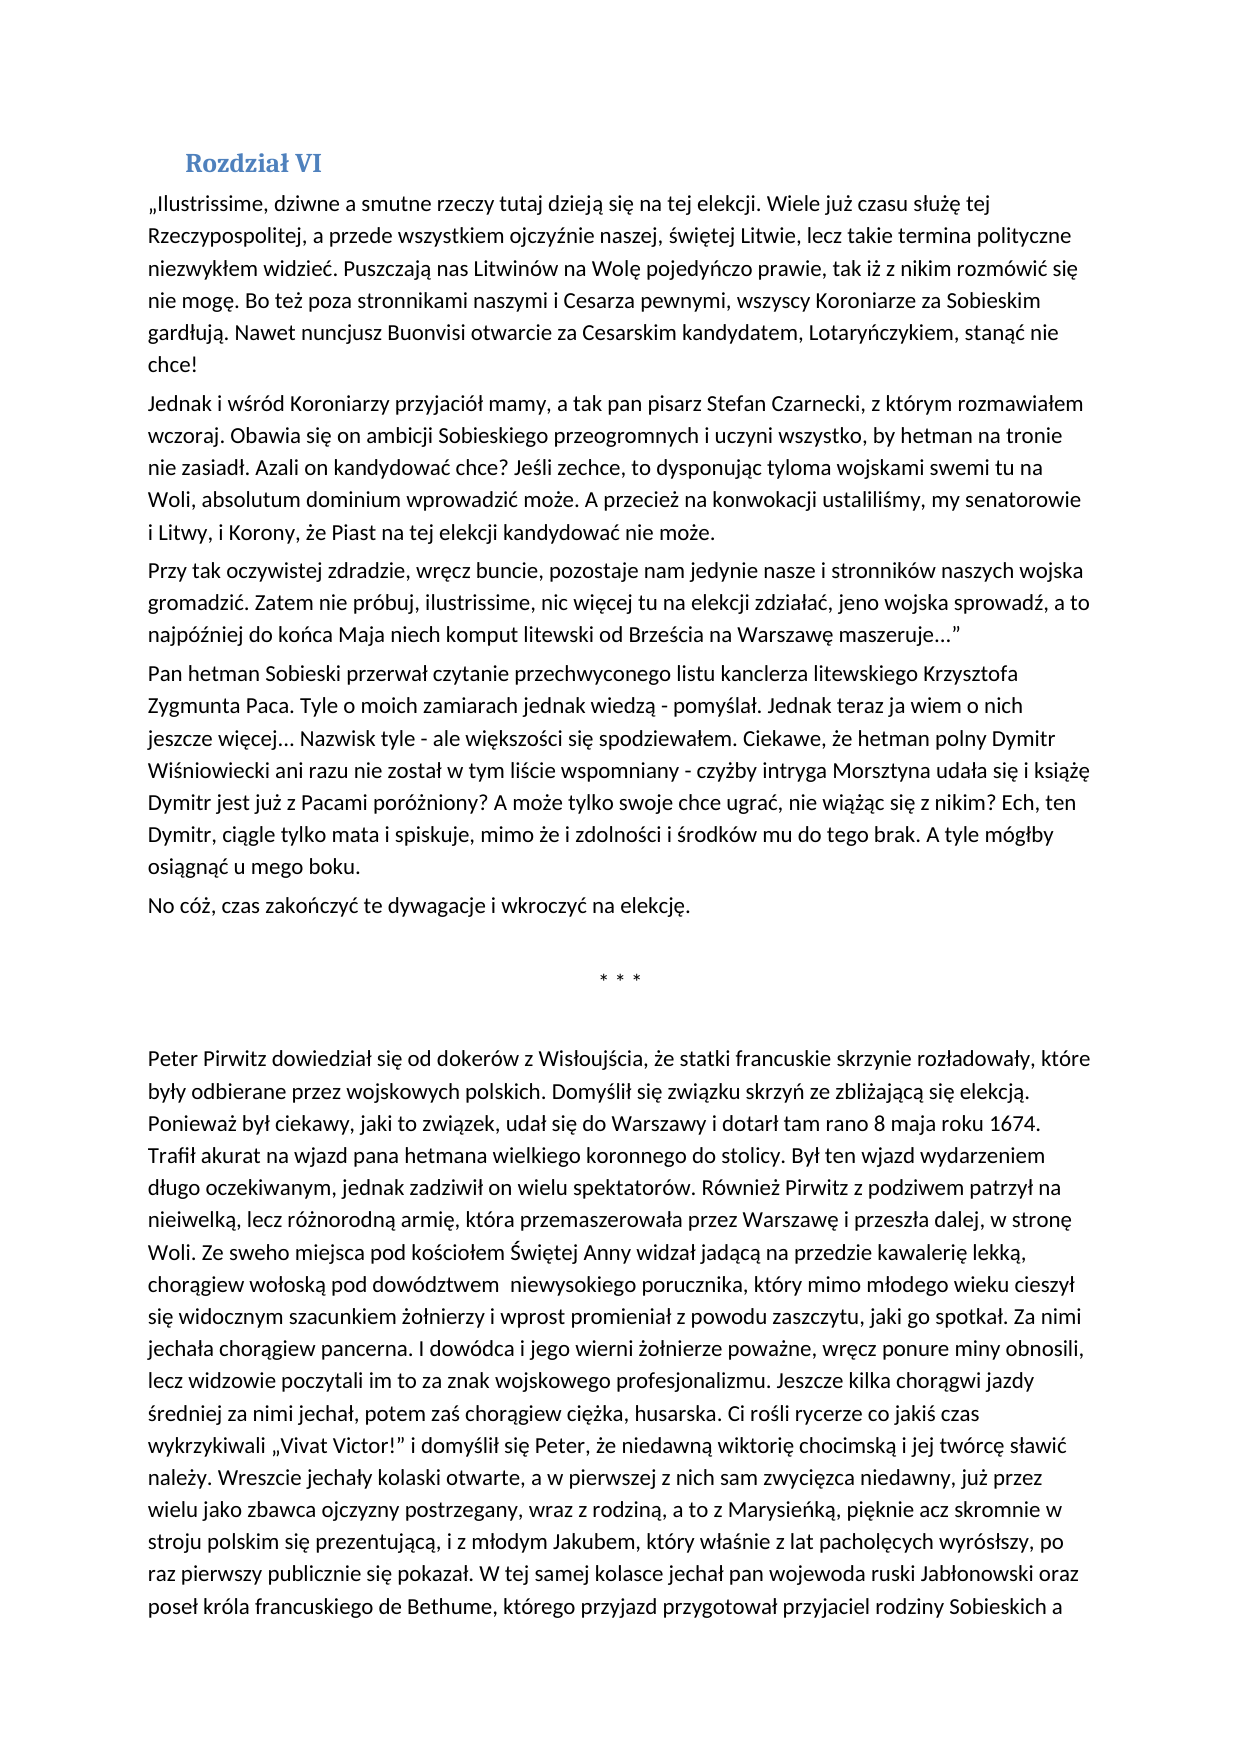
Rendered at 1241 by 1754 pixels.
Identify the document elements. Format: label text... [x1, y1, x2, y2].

text Pan hetman Sobieski przerwał czytanie przechwyconego listu kanclerza litewskiego Krzysztofa Zygmunta Paca. Tyle o moich zamiarach jednak wiedzą - pomyślał. Jednak teraz ja wiem o nich jeszcze więcej... Nazwisk tyle - ale większości się spodziewałem. Ciekawe, że hetman polny Dymitr Wiśniowiecki ani razu nie został w tym liście wspomniany - czyżby intryga Morsztyna udała się i książę Dymitr jest już z Pacami poróżniony? A może tylko swoje chce ugrać, nie wiążąc się z nikim? Ech, ten Dymitr, ciągle tylko mata i spiskuje, mimo że i zdolności i środków mu do tego brak. A tyle mógłby osiągnąć u mego boku. [148, 659, 1093, 880]
text „Ilustrissime, dziwne a smutne rzeczy tutaj dzieją się na tej elekcji. Wiele już czasu służę tej Rzeczypospolitej, a przede wszystkiem ojczyźnie naszej, świętej Litwie, lecz takie termina polityczne niezwykłem widzieć. Puszczają nas Litwinów na Wolę pojedyńczo prawie, tak iż z nikim rozmówić się nie mogę. Bo też poza stronnikami naszymi i Cesarza pewnymi, wszyscy Koroniarze za Sobieskim gardłują. Nawet nuncjusz Buonvisi otwarcie za Cesarskim kandydatem, Lotaryńczykiem, stanąć nie chce! [148, 189, 1093, 378]
text No cóż, czas zakończyć te dywagacje i wkroczyć na elekcję. [148, 891, 1093, 919]
text Peter Pirwitz dowiedział się od dokerów z Wisłoujścia, że statki francuskie skrzynie rozładowały, które były odbierane przez wojskowych polskich. Domyślił się związku skrzyń ze zbliżającą się elekcją. Ponieważ był ciekawy, jaki to związek, udał się do Warszawy i dotarł tam rano 8 maja roku 1674. Trafił akurat na wjazd pana hetmana wielkiego koronnego do stolicy. Był ten wjazd wydarzeniem długo oczekiwanym, jednak zadziwił on wielu spektatorów. Również Pirwitz z podziwem patrzył na nieiwelką, lecz różnorodną armię, która przemaszerowała przez Warszawę i przeszła dalej, w stronę Woli. Ze sweho miejsca pod kościołem Świętej Anny widzał jadącą na przedzie kawalerię lekką, chorągiew wołoską pod dowództwem niewysokiego porucznika, który mimo młodego wieku cieszył się widocznym szacunkiem żołnierzy i wprost promieniał z powodu zaszczytu, jaki go spotkał. Za nimi jechała chorągiew pancerna. I dowódca i jego wierni żołnierze poważne, wręcz ponure miny obnosili, lecz widzowie poczytali im to za znak wojskowego profesjonalizmu. Jeszcze kilka chorągwi jazdy średniej za nimi jechał, potem zaś chorągiew ciężka, husarska. Ci rośli rycerze co jakiś czas wykrzykiwali „Vivat Victor!” i domyślił się Peter, że niedawną wiktorię chocimską i jej twórcę sławić należy. Wreszcie jechały kolaski otwarte, a w pierwszej z nich sam zwycięzca niedawny, już przez wielu jako zbawca ojczyzny postrzegany, wraz z rodziną, a to z Marysieńką, pięknie acz skromnie w stroju polskim się prezentującą, i z młodym Jakubem, który właśnie z lat pacholęcych wyrósłszy, po raz pierwszy publicznie się pokazał. W tej samej kolasce jechał pan wojewoda ruski Jabłonowski oraz poseł króla francuskiego de Bethume, którego przyjazd przygotował przyjaciel rodziny Sobieskich a [148, 1044, 1093, 1620]
text Jednak i wśród Koroniarzy przyjaciół mamy, a tak pan pisarz Stefan Czarnecki, z którym rozmawiałem wczoraj. Obawia się on ambicji Sobieskiego przeogromnych i uczyni wszystko, by hetman na tronie nie zasiadł. Azali on kandydować chce? Jeśli zechce, to dysponując tyloma wojskami swemi tu na Woli, absolutum dominium wprowadzić może. A przecież na konwokacji ustaliliśmy, my senatorowie i Litwy, i Korony, że Piast na tej elekcji kandydować nie może. [148, 389, 1093, 546]
text Przy tak oczywistej zdradzie, wręcz buncie, pozostaje nam jedynie nasze i stronników naszych wojska gromadzić. Zatem nie próbuj, ilustrissime, nic więcej tu na elekcji zdziałać, jeno wojska sprowadź, a to najpóźniej do końca Maja niech komput litewski od Brześcia na Warszawę maszeruje...” [148, 556, 1093, 649]
text * * * [148, 968, 1093, 996]
